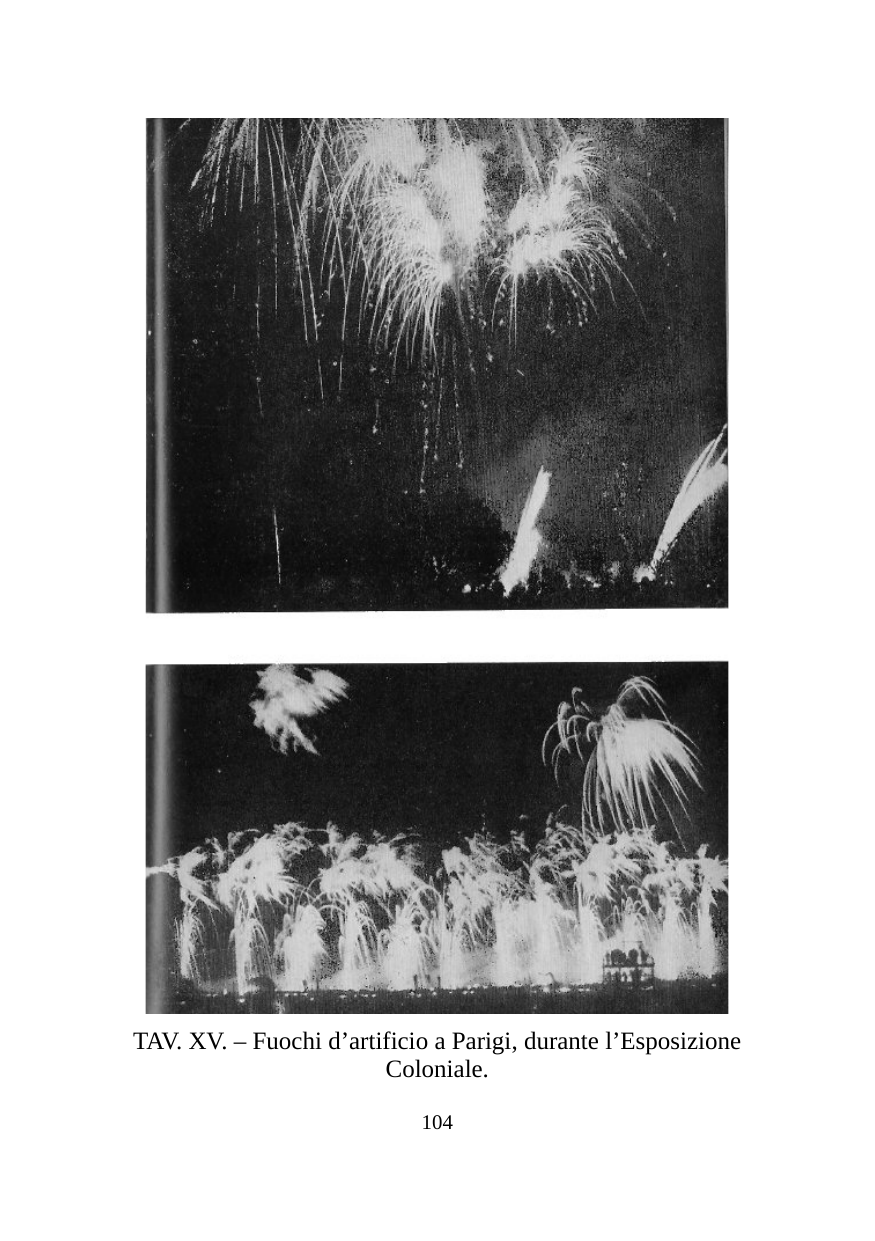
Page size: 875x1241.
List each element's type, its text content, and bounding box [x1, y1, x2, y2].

picture [145, 118, 729, 1014]
text TAV. XV. – Fuochi d’artificio a Parigi, durante l’Esposizione Coloniale. [106, 1014, 768, 1083]
